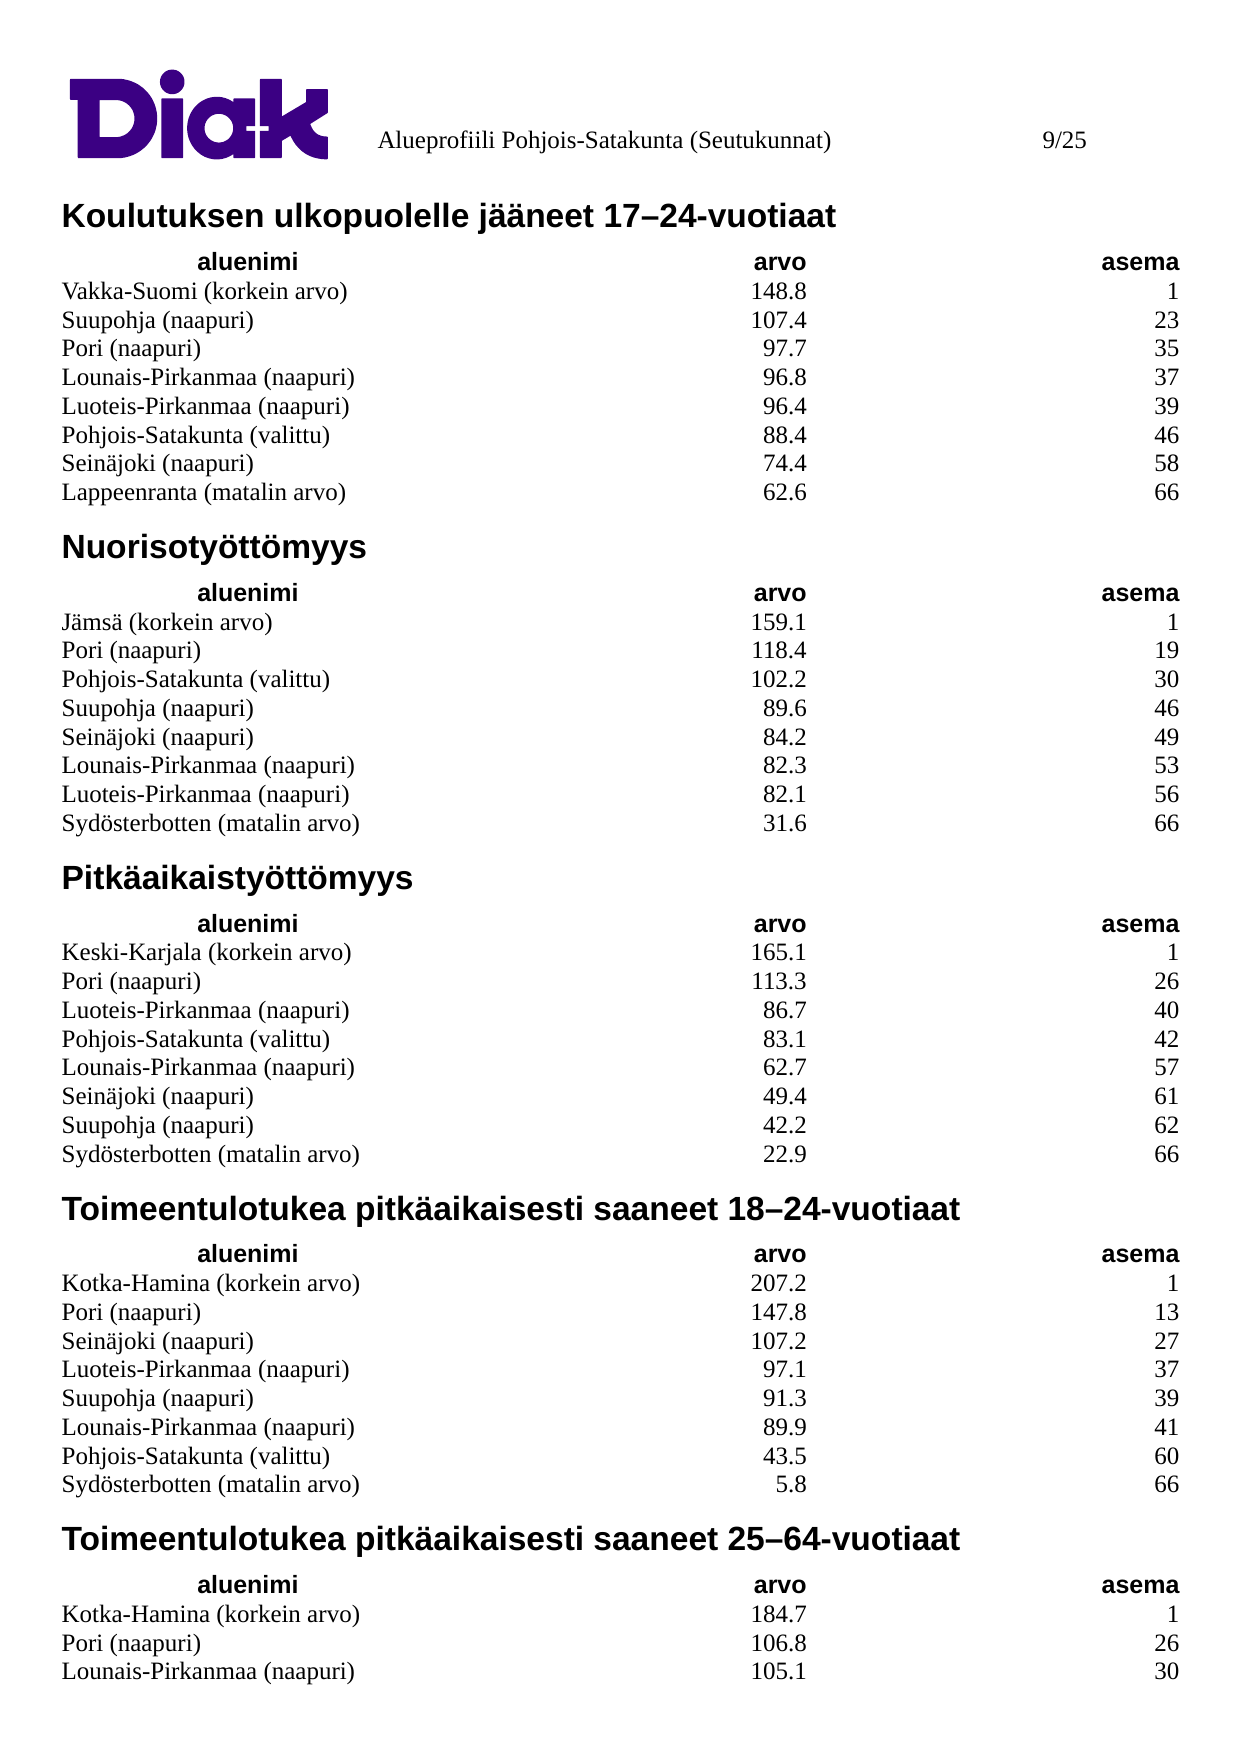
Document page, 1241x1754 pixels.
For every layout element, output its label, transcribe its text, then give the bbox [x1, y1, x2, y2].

table_cell Seinäjoki (naapuri) [61, 722, 434, 751]
table_cell 147.8 [434, 1297, 806, 1326]
table_cell Lounais-Pirkanmaa (naapuri) [61, 362, 434, 391]
table_cell Pori (naapuri) [61, 636, 434, 664]
table_cell 207.2 [434, 1268, 806, 1297]
table_header aluenimi [61, 909, 434, 937]
table_header arvo [434, 1240, 806, 1268]
table_cell 82.1 [434, 779, 806, 808]
table_cell 13 [806, 1297, 1179, 1326]
table_cell 89.9 [434, 1412, 806, 1441]
table_cell Suupohja (naapuri) [61, 693, 434, 722]
table_cell Luoteis-Pirkanmaa (naapuri) [61, 995, 434, 1024]
table_cell 102.2 [434, 664, 806, 693]
table_cell 57 [806, 1053, 1179, 1081]
table_cell 62.7 [434, 1053, 806, 1081]
table_cell 83.1 [434, 1024, 806, 1052]
table_cell Pori (naapuri) [61, 1297, 434, 1326]
subtitle Toimeentulotukea pitkäaikaisesti saaneet 18–24-vuotiaat [61, 1188, 1179, 1227]
table_cell 66 [806, 1470, 1179, 1498]
table_header asema [806, 909, 1179, 937]
table_cell 82.3 [434, 751, 806, 779]
table_cell 26 [806, 966, 1179, 995]
table_cell 42 [806, 1024, 1179, 1052]
table_cell 46 [806, 420, 1179, 448]
table_cell Lounais-Pirkanmaa (naapuri) [61, 1656, 434, 1685]
table_cell Kotka-Hamina (korkein arvo) [61, 1268, 434, 1297]
table_cell 184.7 [434, 1599, 806, 1628]
table_cell Sydösterbotten (matalin arvo) [61, 1139, 434, 1167]
subtitle Pitkäaikaistyöttömyys [61, 858, 1179, 896]
table_header aluenimi [61, 578, 434, 607]
table_cell Sydösterbotten (matalin arvo) [61, 1470, 434, 1498]
table_cell 61 [806, 1081, 1179, 1110]
table_cell Vakka-Suomi (korkein arvo) [61, 276, 434, 305]
table_cell 97.7 [434, 334, 806, 362]
table_cell 96.8 [434, 362, 806, 391]
table_cell 84.2 [434, 722, 806, 751]
table_cell Pohjois-Satakunta (valittu) [61, 420, 434, 448]
table_header arvo [434, 247, 806, 276]
table_cell 62.6 [434, 477, 806, 506]
table_header arvo [434, 909, 806, 937]
subtitle Nuorisotyöttömyys [61, 527, 1179, 566]
table_cell Pori (naapuri) [61, 1628, 434, 1656]
table_cell Pohjois-Satakunta (valittu) [61, 1441, 434, 1469]
table_cell 66 [806, 808, 1179, 837]
table_cell 41 [806, 1412, 1179, 1441]
subtitle Toimeentulotukea pitkäaikaisesti saaneet 25–64-vuotiaat [61, 1519, 1179, 1558]
table_cell Lounais-Pirkanmaa (naapuri) [61, 1412, 434, 1441]
table_cell Seinäjoki (naapuri) [61, 1326, 434, 1354]
table_cell 106.8 [434, 1628, 806, 1656]
table_cell Sydösterbotten (matalin arvo) [61, 808, 434, 837]
table_cell 56 [806, 779, 1179, 808]
table_cell 43.5 [434, 1441, 806, 1469]
table_cell 88.4 [434, 420, 806, 448]
table_cell 105.1 [434, 1656, 806, 1685]
table_cell Pohjois-Satakunta (valittu) [61, 1024, 434, 1052]
table_header asema [806, 578, 1179, 607]
table_cell 66 [806, 477, 1179, 506]
table_cell 165.1 [434, 938, 806, 966]
table_cell 26 [806, 1628, 1179, 1656]
table_cell Luoteis-Pirkanmaa (naapuri) [61, 779, 434, 808]
table_cell 62 [806, 1110, 1179, 1139]
table_cell Suupohja (naapuri) [61, 1110, 434, 1139]
table_cell Lounais-Pirkanmaa (naapuri) [61, 1053, 434, 1081]
table_cell Jämsä (korkein arvo) [61, 607, 434, 636]
table_cell 1 [806, 1268, 1179, 1297]
table_cell 35 [806, 334, 1179, 362]
table_cell 22.9 [434, 1139, 806, 1167]
table_header arvo [434, 578, 806, 607]
table_cell Pori (naapuri) [61, 966, 434, 995]
subtitle Koulutuksen ulkopuolelle jääneet 17–24-vuotiaat [61, 196, 1179, 235]
table_cell 39 [806, 391, 1179, 420]
table_cell 49.4 [434, 1081, 806, 1110]
table_header arvo [434, 1570, 806, 1599]
table_cell 23 [806, 305, 1179, 333]
table_cell 118.4 [434, 636, 806, 664]
table_cell 27 [806, 1326, 1179, 1354]
table_cell Pori (naapuri) [61, 334, 434, 362]
table_header aluenimi [61, 247, 434, 276]
table_cell 49 [806, 722, 1179, 751]
table_cell Lounais-Pirkanmaa (naapuri) [61, 751, 434, 779]
table_cell 96.4 [434, 391, 806, 420]
table_header asema [806, 1240, 1179, 1268]
table_cell 58 [806, 449, 1179, 477]
table_header aluenimi [61, 1240, 434, 1268]
table_cell 89.6 [434, 693, 806, 722]
table_cell Seinäjoki (naapuri) [61, 1081, 434, 1110]
table_cell 74.4 [434, 449, 806, 477]
table_cell Luoteis-Pirkanmaa (naapuri) [61, 1355, 434, 1383]
table_cell Lappeenranta (matalin arvo) [61, 477, 434, 506]
table_header aluenimi [61, 1570, 434, 1599]
table_cell 37 [806, 1355, 1179, 1383]
table_cell 91.3 [434, 1383, 806, 1412]
table_cell 42.2 [434, 1110, 806, 1139]
table_cell 86.7 [434, 995, 806, 1024]
table_cell 37 [806, 362, 1179, 391]
table_cell 1 [806, 276, 1179, 305]
table_cell Kotka-Hamina (korkein arvo) [61, 1599, 434, 1628]
table_cell 1 [806, 1599, 1179, 1628]
table_cell 1 [806, 938, 1179, 966]
table_cell 31.6 [434, 808, 806, 837]
table_cell 19 [806, 636, 1179, 664]
table_cell 30 [806, 1656, 1179, 1685]
table_cell Suupohja (naapuri) [61, 1383, 434, 1412]
table_cell Seinäjoki (naapuri) [61, 449, 434, 477]
table_cell 30 [806, 664, 1179, 693]
table_cell 107.2 [434, 1326, 806, 1354]
table_cell 60 [806, 1441, 1179, 1469]
table_cell 107.4 [434, 305, 806, 333]
table_cell 66 [806, 1139, 1179, 1167]
table_cell 113.3 [434, 966, 806, 995]
table_cell Luoteis-Pirkanmaa (naapuri) [61, 391, 434, 420]
table_cell Keski-Karjala (korkein arvo) [61, 938, 434, 966]
table_cell Pohjois-Satakunta (valittu) [61, 664, 434, 693]
table_cell Suupohja (naapuri) [61, 305, 434, 333]
table_cell 5.8 [434, 1470, 806, 1498]
table_cell 40 [806, 995, 1179, 1024]
table_header asema [806, 1570, 1179, 1599]
table_cell 39 [806, 1383, 1179, 1412]
table_cell 46 [806, 693, 1179, 722]
table_cell 97.1 [434, 1355, 806, 1383]
table_cell 148.8 [434, 276, 806, 305]
table_cell 53 [806, 751, 1179, 779]
table_cell 159.1 [434, 607, 806, 636]
table_cell 1 [806, 607, 1179, 636]
table_header asema [806, 247, 1179, 276]
